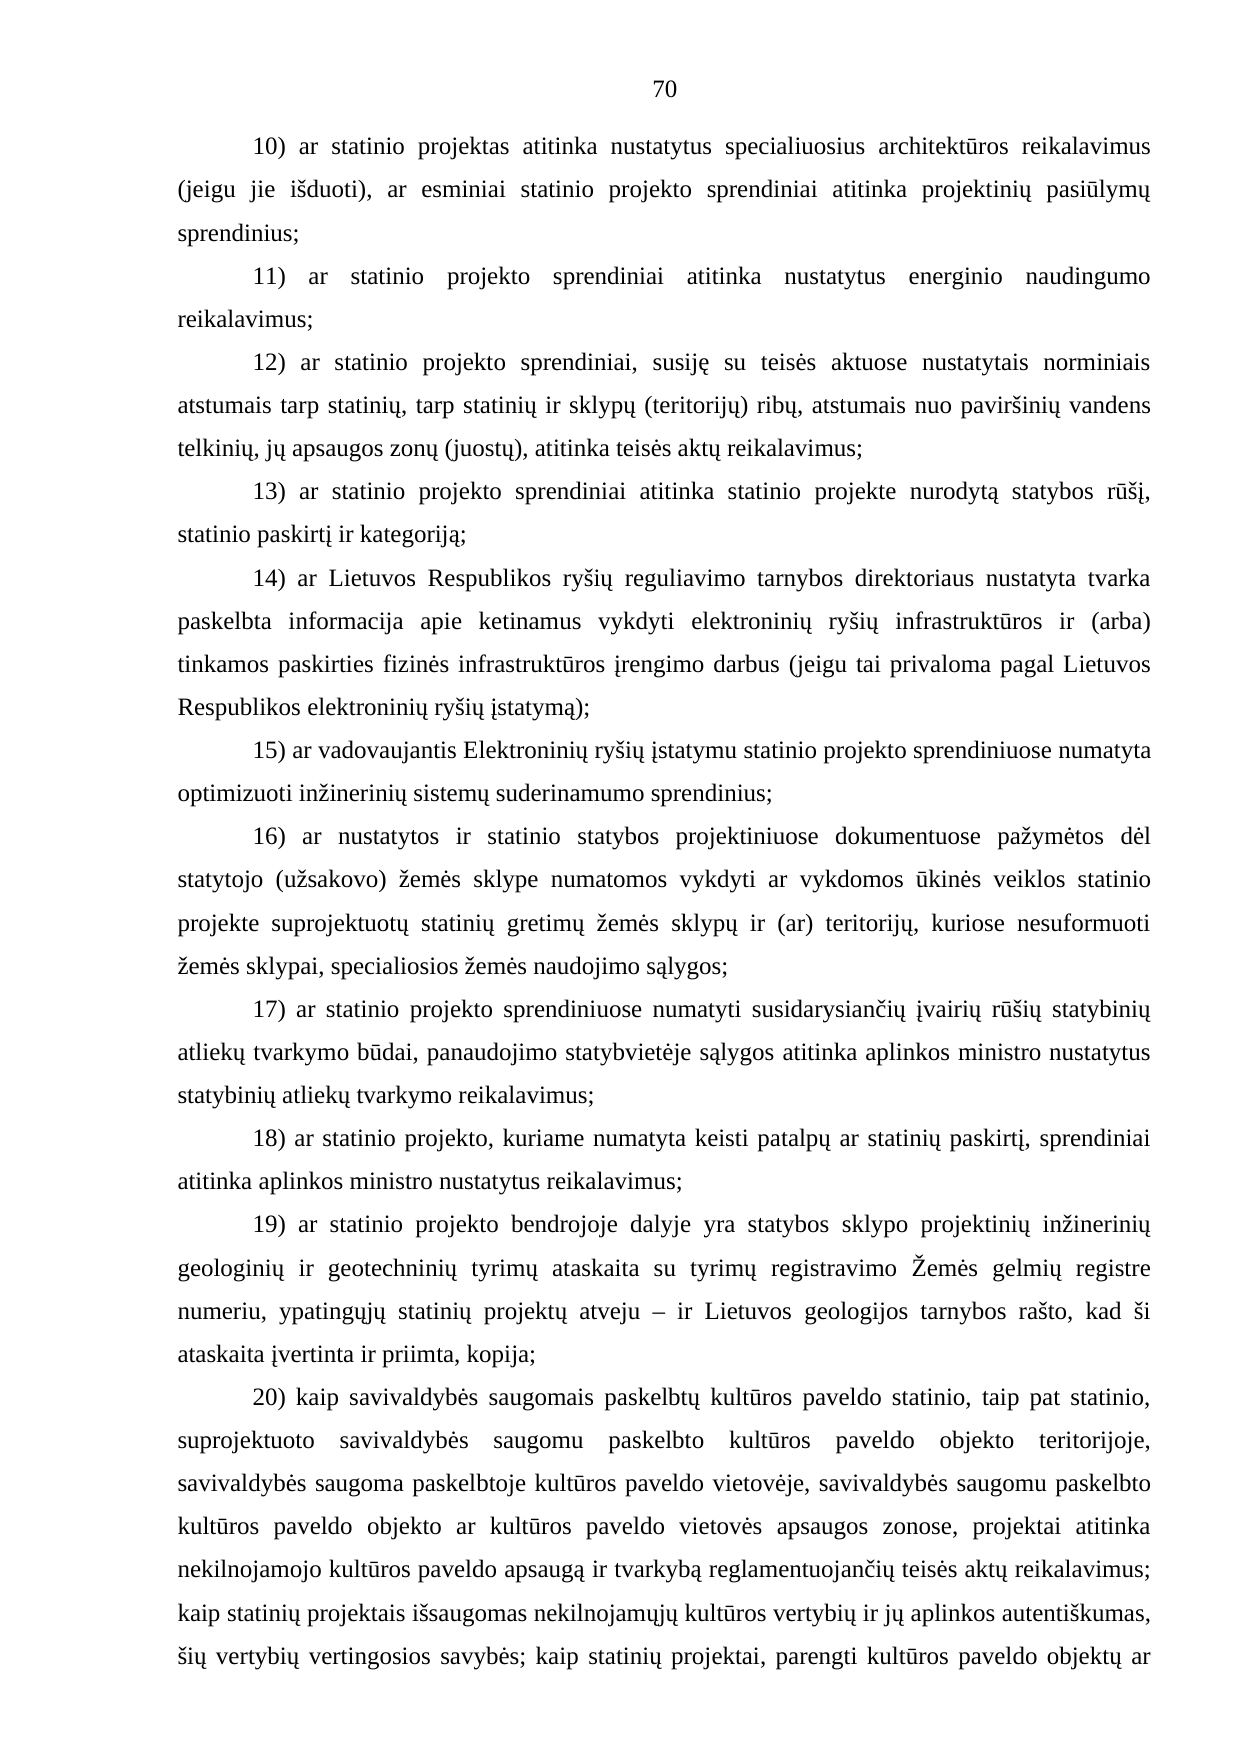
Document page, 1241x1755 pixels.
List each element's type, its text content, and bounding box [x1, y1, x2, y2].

text 19) ar statinio projekto bendrojoje dalyje yra statybos sklypo projektinių inžinerinių geologinių ir geotechninių tyrimų ataskaita su tyrimų registravimo Žemės gelmių registre numeriu, ypatingųjų statinių projektų atveju – ir Lietuvos geologijos tarnybos rašto, kad ši ataskaita įvertinta ir priimta, kopija; [177, 1209, 1152, 1368]
text 20) kaip savivaldybės saugomais paskelbtų kultūros paveldo statinio, taip pat statinio, suprojektuoto savivaldybės saugomu paskelbto kultūros paveldo objekto teritorijoje, savivaldybės saugoma paskelbtoje kultūros paveldo vietovėje, savivaldybės saugomu paskelbto kultūros paveldo objekto ar kultūros paveldo vietovės apsaugos zonose, projektai atitinka nekilnojamojo kultūros paveldo apsaugą ir tvarkybą reglamentuojančių teisės aktų reikalavimus; kaip statinių projektais išsaugomas nekilnojamųjų kultūros vertybių ir jų aplinkos autentiškumas, šių vertybių vertingosios savybės; kaip statinių projektai, parengti kultūros paveldo objektų ar [177, 1382, 1152, 1669]
text 18) ar statinio projekto, kuriame numatyta keisti patalpų ar statinių paskirtį, sprendiniai atitinka aplinkos ministro nustatytus reikalavimus; [177, 1123, 1152, 1195]
text 10) ar statinio projektas atitinka nustatytus specialiuosius architektūros reikalavimus (jeigu jie išduoti), ar esminiai statinio projekto sprendiniai atitinka projektinių pasiūlymų sprendinius; [177, 131, 1152, 246]
text 17) ar statinio projekto sprendiniuose numatyti susidarysiančių įvairių rūšių statybinių atliekų tvarkymo būdai, panaudojimo statybvietėje sąlygos atitinka aplinkos ministro nustatytus statybinių atliekų tvarkymo reikalavimus; [177, 994, 1152, 1109]
text 13) ar statinio projekto sprendiniai atitinka statinio projekte nurodytą statybos rūšį, statinio paskirtį ir kategoriją; [177, 476, 1152, 548]
text 11) ar statinio projekto sprendiniai atitinka nustatytus energinio naudingumo reikalavimus; [177, 261, 1152, 333]
text 16) ar nustatytos ir statinio statybos projektiniuose dokumentuose pažymėtos dėl statytojo (užsakovo) žemės sklype numatomos vykdyti ar vykdomos ūkinės veiklos statinio projekte suprojektuotų statinių gretimų žemės sklypų ir (ar) teritorijų, kuriose nesuformuoti žemės sklypai, specialiosios žemės naudojimo sąlygos; [177, 821, 1152, 979]
text 12) ar statinio projekto sprendiniai, susiję su teisės aktuose nustatytais norminiais atstumais tarp statinių, tarp statinių ir sklypų (teritorijų) ribų, atstumais nuo paviršinių vandens telkinių, jų apsaugos zonų (juostų), atitinka teisės aktų reikalavimus; [177, 347, 1152, 462]
text 14) ar Lietuvos Respublikos ryšių reguliavimo tarnybos direktoriaus nustatyta tvarka paskelbta informacija apie ketinamus vykdyti elektroninių ryšių infrastruktūros ir (arba) tinkamos paskirties fizinės infrastruktūros įrengimo darbus (jeigu tai privaloma pagal Lietuvos Respublikos elektroninių ryšių įstatymą); [177, 563, 1152, 721]
text 15) ar vadovaujantis Elektroninių ryšių įstatymu statinio projekto sprendiniuose numatyta optimizuoti inžinerinių sistemų suderinamumo sprendinius; [177, 735, 1152, 807]
